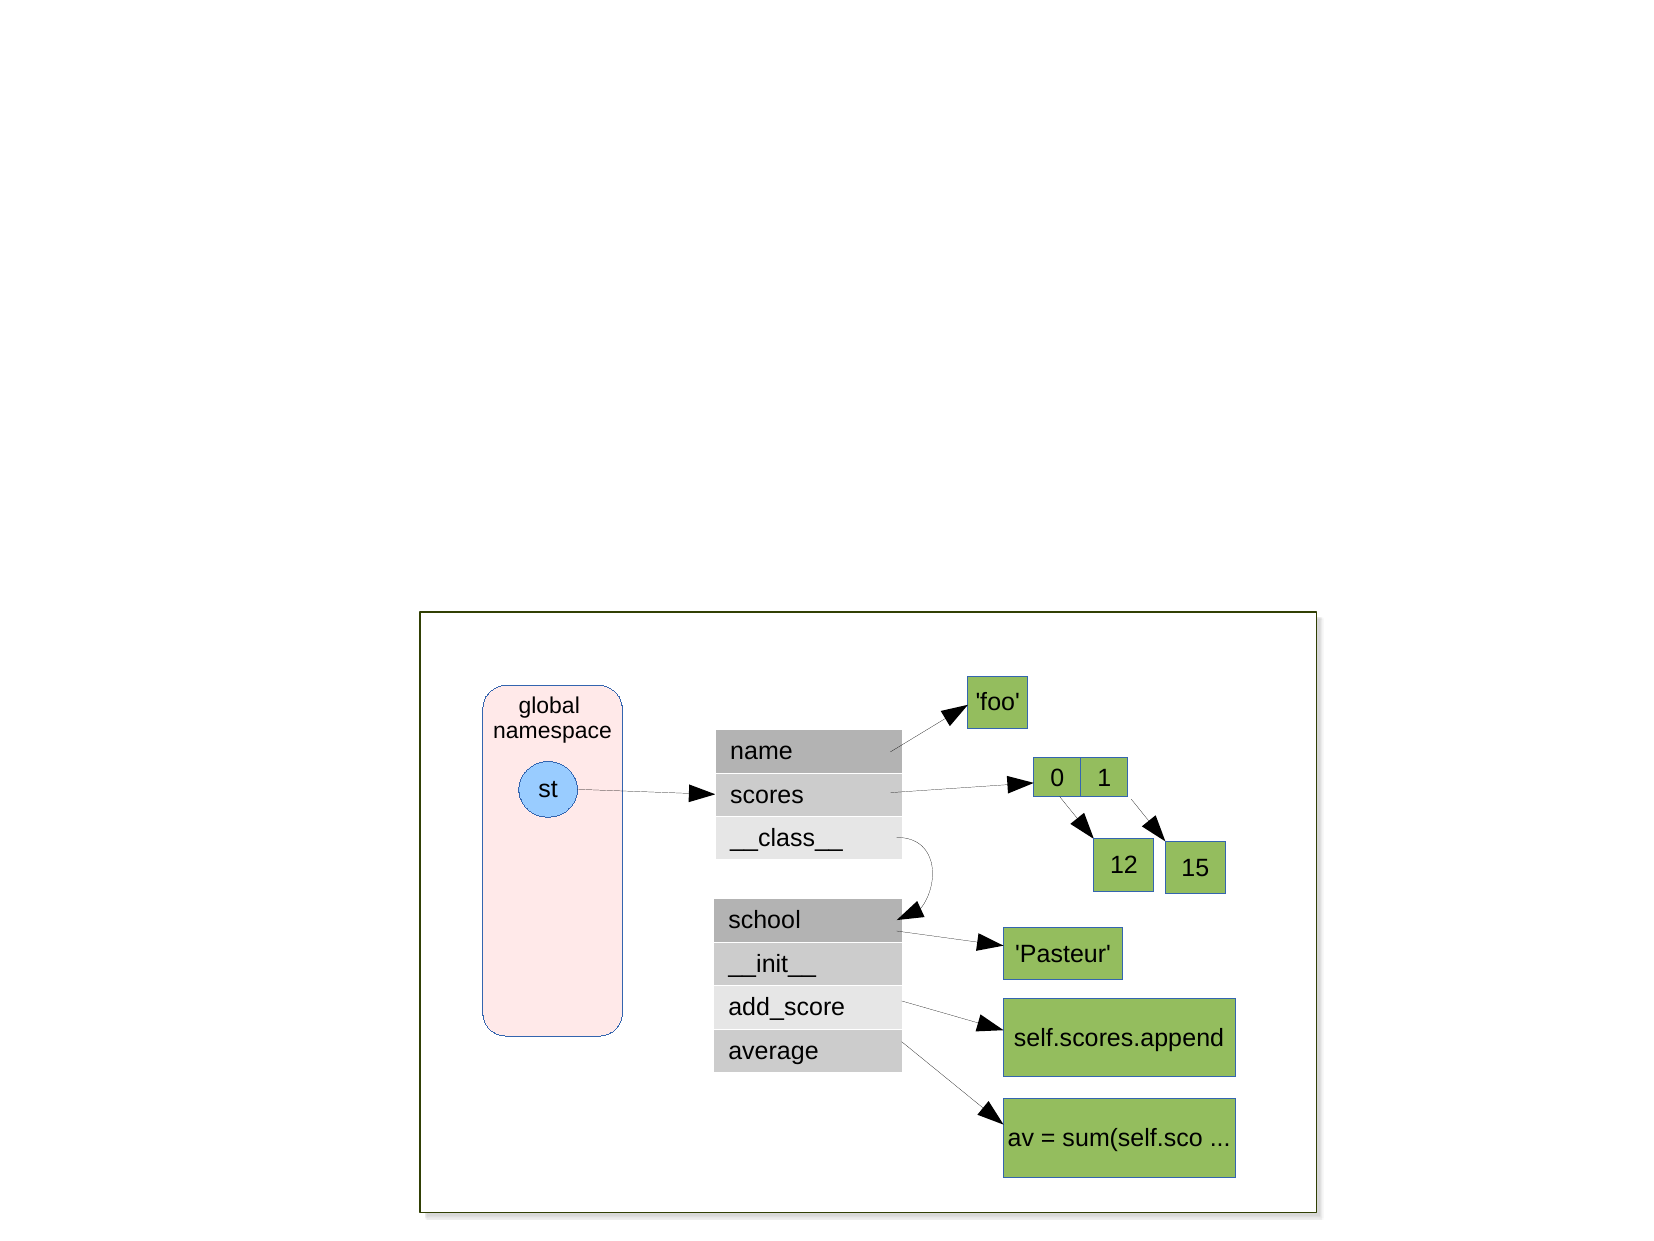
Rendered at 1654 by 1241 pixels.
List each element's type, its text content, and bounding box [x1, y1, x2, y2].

text_box 15 [1165, 841, 1226, 894]
table_cell __init__ [714, 943, 902, 985]
table_cell add_score [714, 986, 902, 1029]
text_box 'foo' [967, 676, 1028, 729]
text_box 'Pasteur' [1003, 927, 1123, 980]
text_box global namespace [478, 685, 627, 772]
table_header name [716, 730, 902, 773]
table_cell __class__ [716, 817, 902, 859]
text_box 12 [1093, 838, 1154, 892]
text_box 0 [1033, 757, 1080, 797]
table_cell average [714, 1030, 902, 1072]
text_box self.scores.append [1003, 998, 1236, 1077]
table_cell scores [716, 774, 902, 816]
text_box st [518, 761, 578, 818]
text_box 1 [1080, 757, 1128, 797]
text_box [419, 611, 1317, 1213]
text_box av = sum(self.sco ... [1003, 1098, 1236, 1178]
table_header school [714, 899, 902, 942]
